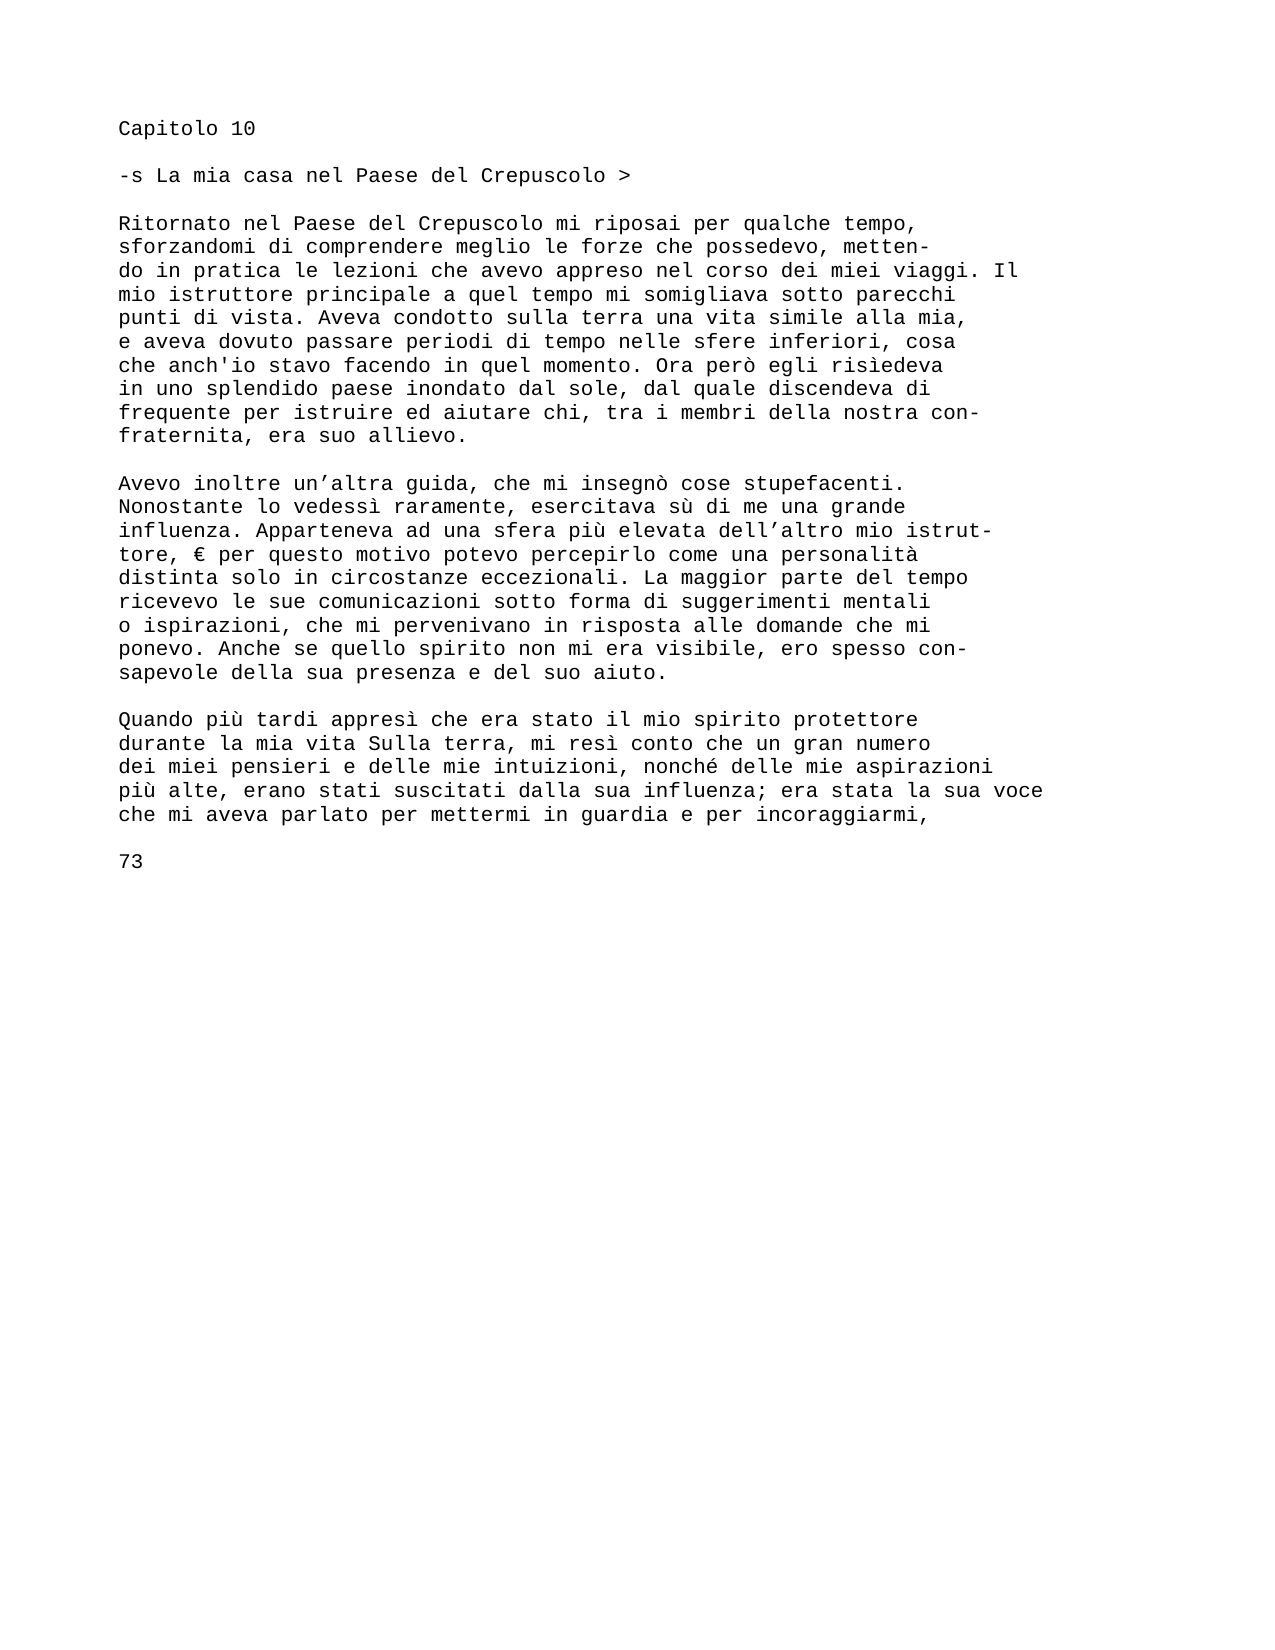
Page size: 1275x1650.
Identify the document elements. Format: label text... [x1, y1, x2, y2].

text durante la mia vita Sulla terra, mi resì conto che un gran numero [118, 733, 1157, 757]
text mio istruttore principale a quel tempo mi somigliava sotto parecchi [118, 284, 1157, 307]
text Nonostante lo vedessì raramente, esercitava sù di me una grande [118, 496, 1157, 520]
text ponevo. Anche se quello spirito non mi era visibile, ero spesso con- [118, 638, 1157, 662]
text ricevevo le sue comunicazioni sotto forma di suggerimenti mentali [118, 591, 1157, 615]
text tore, € per questo motivo potevo percepirlo come una personalità [118, 544, 1157, 567]
text do in pratica le lezioni che avevo appreso nel corso dei miei viaggi. Il [118, 260, 1157, 284]
text influenza. Apparteneva ad una sfera più elevata dell’altro mio istrut- [118, 520, 1157, 544]
text dei miei pensieri e delle mie intuizioni, nonché delle mie aspirazioni [118, 757, 1157, 780]
text 73 [118, 851, 1157, 875]
text in uno splendido paese inondato dal sole, dal quale discendeva di [118, 378, 1157, 402]
text che mi aveva parlato per mettermi in guardia e per incoraggiarmi, [118, 804, 1157, 827]
text e aveva dovuto passare periodi di tempo nelle sfere inferiori, cosa [118, 331, 1157, 354]
text più alte, erano stati suscitati dalla sua influenza; era stata la sua voce [118, 780, 1157, 804]
text Ritornato nel Paese del Crepuscolo mi riposai per qualche tempo, [118, 213, 1157, 236]
text fraternita, era suo allievo. [118, 426, 1157, 449]
text frequente per istruire ed aiutare chi, tra i membri della nostra con- [118, 402, 1157, 426]
text sapevole della sua presenza e del suo aiuto. [118, 662, 1157, 686]
text punti di vista. Aveva condotto sulla terra una vita simile alla mia, [118, 307, 1157, 331]
text o ispirazioni, che mi pervenivano in risposta alle domande che mi [118, 615, 1157, 638]
text Capitolo 10 [118, 118, 1157, 142]
text sforzandomi di comprendere meglio le forze che possedevo, metten- [118, 236, 1157, 260]
text che anch'io stavo facendo in quel momento. Ora però egli risìedeva [118, 354, 1157, 378]
text Avevo inoltre un’altra guida, che mi insegnò cose stupefacenti. [118, 473, 1157, 496]
text -s La mia casa nel Paese del Crepuscolo > [118, 165, 1157, 189]
text Quando più tardi appresì che era stato il mio spirito protettore [118, 709, 1157, 733]
text distinta solo in circostanze eccezionali. La maggior parte del tempo [118, 567, 1157, 591]
